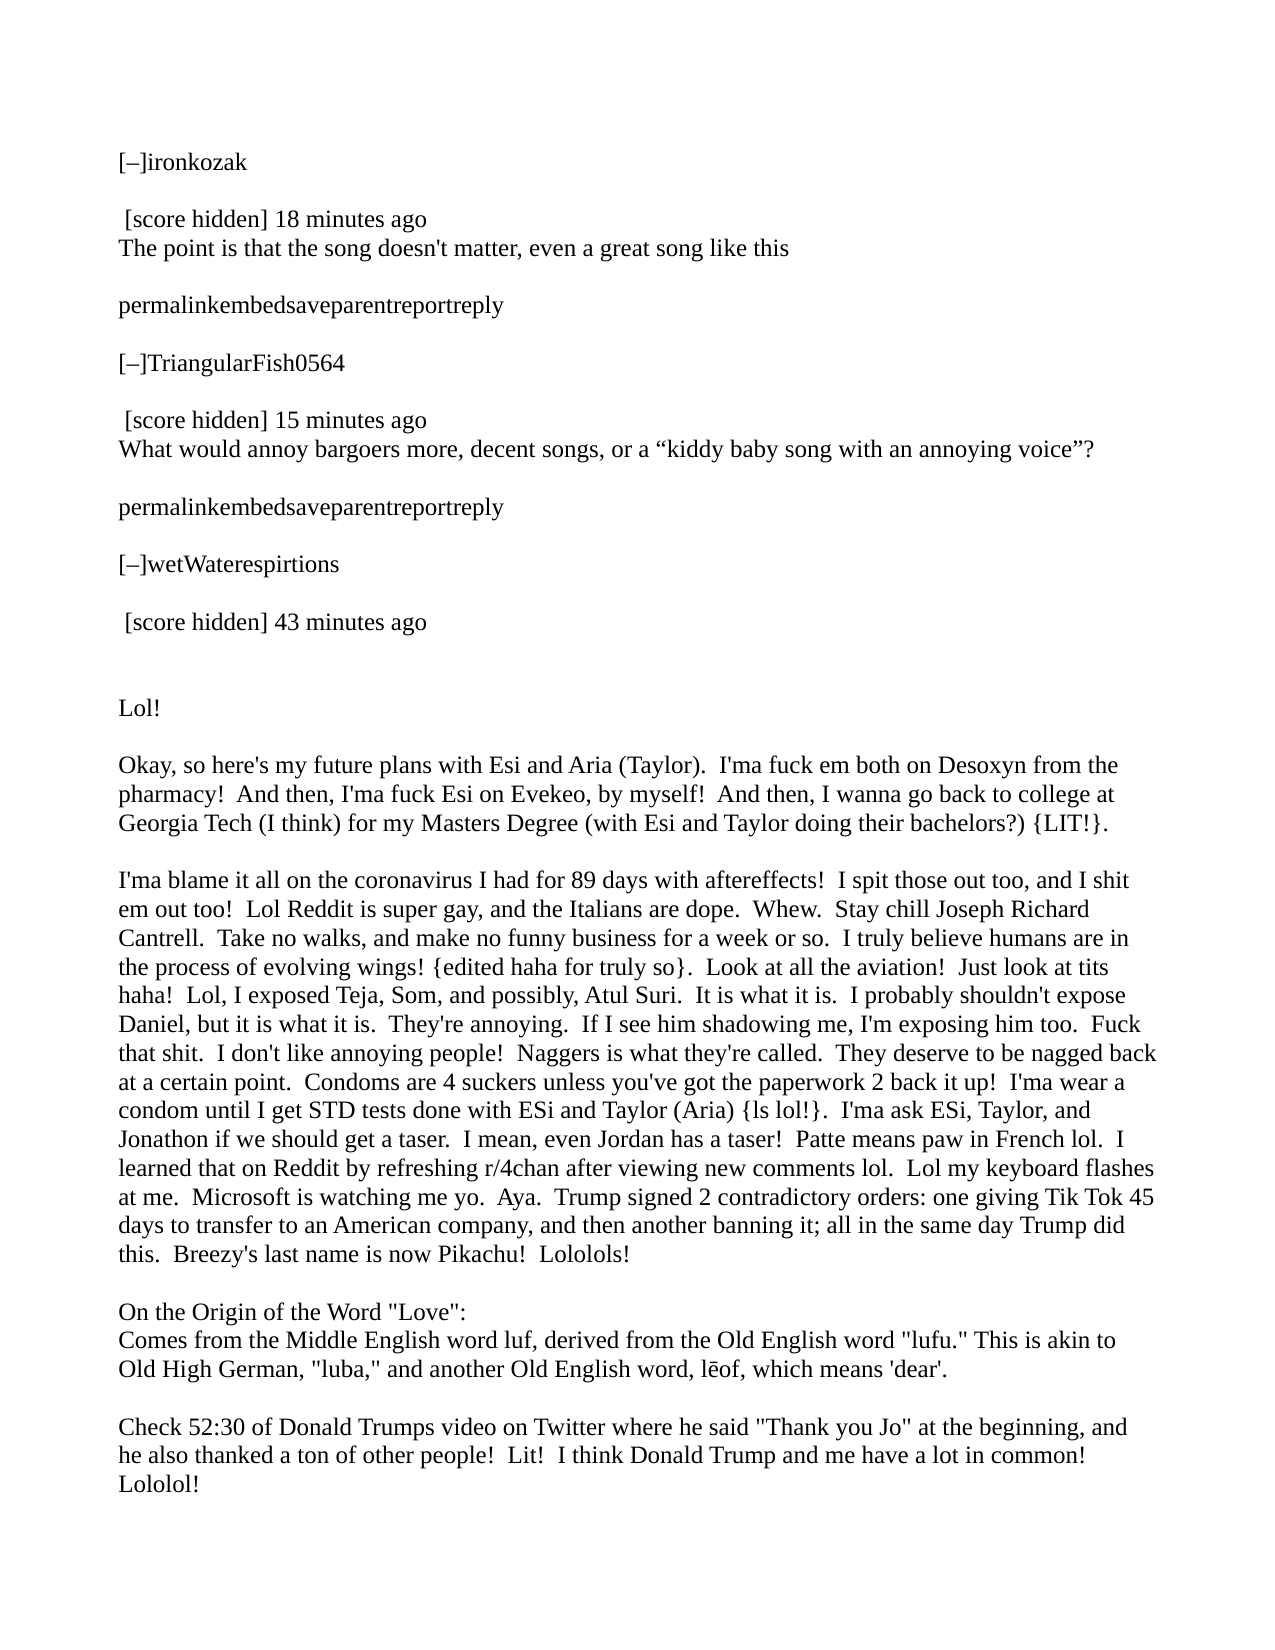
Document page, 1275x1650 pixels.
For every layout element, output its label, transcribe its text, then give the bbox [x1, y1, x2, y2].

text [–]ironkozak [118, 147, 1157, 176]
text [score hidden] 43 minutes ago [118, 607, 1157, 636]
text Check 52:30 of Donald Trumps video on Twitter where he said "Thank you Jo" at the beginning, and he also thanked a ton of other people! Lit! I think Donald Trump and me have a lot in common! Lololol! [118, 1412, 1157, 1498]
text [–]TriangularFish0564 [118, 348, 1157, 377]
text permalinkembedsaveparentreportreply [118, 492, 1157, 521]
text [–]wetWaterespirtions [118, 549, 1157, 578]
text 🏅 [118, 636, 1157, 664]
text Okay, so here's my future plans with Esi and Aria (Taylor). I'ma fuck em both on Desoxyn from the pharmacy! And then, I'ma fuck Esi on Evekeo, by myself! And then, I wanna go back to college at Georgia Tech (I think) for my Masters Degree (with Esi and Taylor doing their bachelors?) {LIT!}. [118, 751, 1157, 837]
text [score hidden] 18 minutes ago [118, 204, 1157, 233]
text On the Origin of the Word "Love": [118, 1297, 1157, 1326]
text permalinkembedsaveparentreportreply [118, 291, 1157, 319]
text I'ma blame it all on the coronavirus I had for 89 days with aftereffects! I spit those out too, and I shit em out too! Lol Reddit is super gay, and the Italians are dope. Whew. Stay chill Joseph Richard Cantrell. Take no walks, and make no funny business for a week or so. I truly believe humans are in the process of evolving wings! {edited haha for truly so}. Look at all the aviation! Just look at tits haha! Lol, I exposed Teja, Som, and possibly, Atul Suri. It is what it is. I probably shouldn't expose Daniel, but it is what it is. They're annoying. If I see him shadowing me, I'm exposing him too. Fuck that shit. I don't like annoying people! Naggers is what they're called. They deserve to be nagged back at a certain point. Condoms are 4 suckers unless you've got the paperwork 2 back it up! I'ma wear a condom until I get STD tests done with ESi and Taylor (Aria) {ls lol!}. I'ma ask ESi, Taylor, and Jonathon if we should get a taser. I mean, even Jordan has a taser! Patte means paw in French lol. I learned that on Reddit by refreshing r/4chan after viewing new comments lol. Lol my keyboard flashes at me. Microsoft is watching me yo. Aya. Trump signed 2 contradictory orders: one giving Tik Tok 45 days to transfer to an American company, and then another banning it; all in the same day Trump did this. Breezy's last name is now Pikachu! Lololols! [118, 866, 1157, 1268]
text Lol! [118, 693, 1157, 722]
text What would annoy bargoers more, decent songs, or a “kiddy baby song with an annoying voice”? [118, 434, 1157, 463]
text The point is that the song doesn't matter, even a great song like this [118, 233, 1157, 262]
text Comes from the Middle English word luf, derived from the Old English word "lufu." This is akin to Old High German, "luba," and another Old English word, lēof, which means 'dear'. [118, 1326, 1157, 1383]
text [score hidden] 15 minutes ago [118, 406, 1157, 434]
